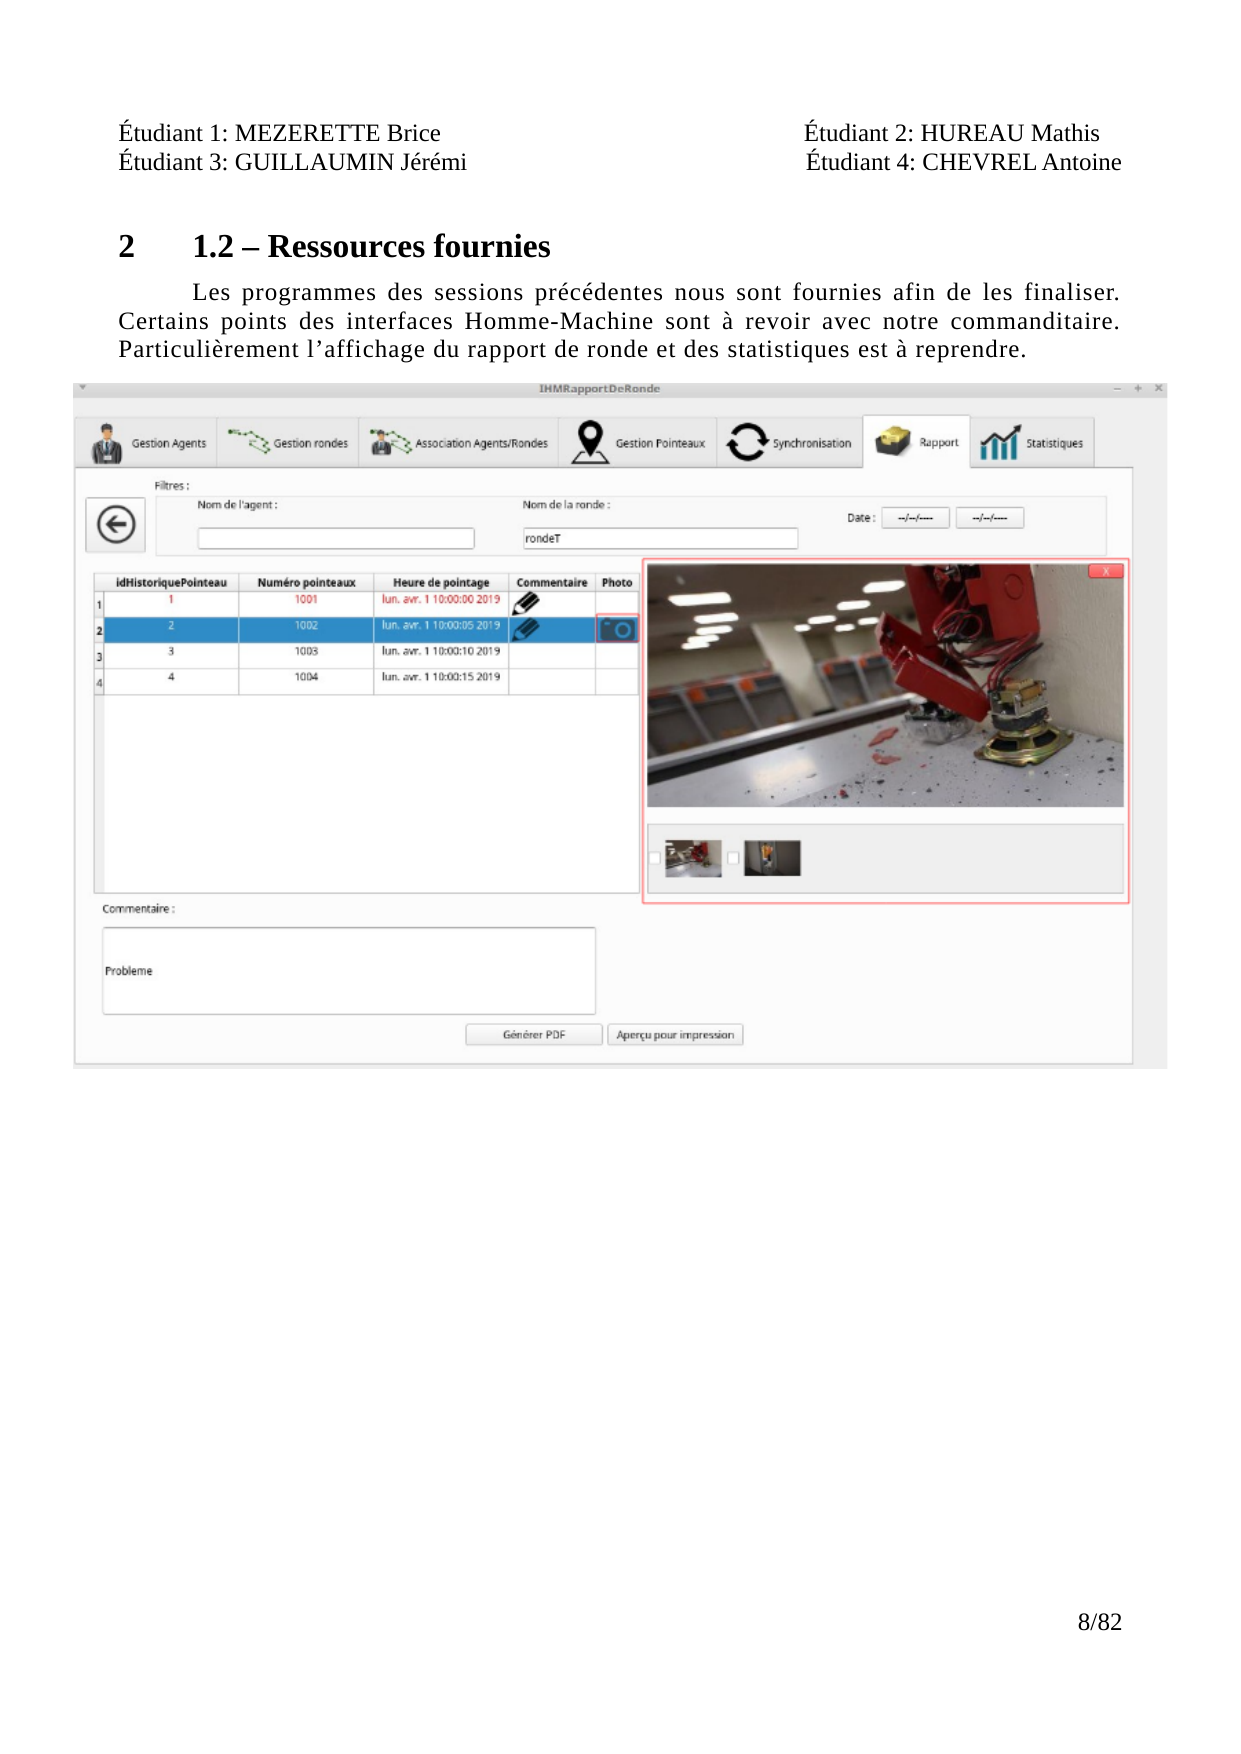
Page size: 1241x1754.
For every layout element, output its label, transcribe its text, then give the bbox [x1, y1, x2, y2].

picture [73, 383, 1168, 1069]
text Les programmes des sessions précédentes nous sont fournies afin de les finaliser. Certains points des interfaces Homme-Machine sont à revoir avec notre commanditaire. Particulièrement l’affichage du rapport de ronde et des statistiques est à reprendre. [118, 277, 1122, 363]
subtitle 1.2 – Ressources fournies [118, 226, 1122, 264]
